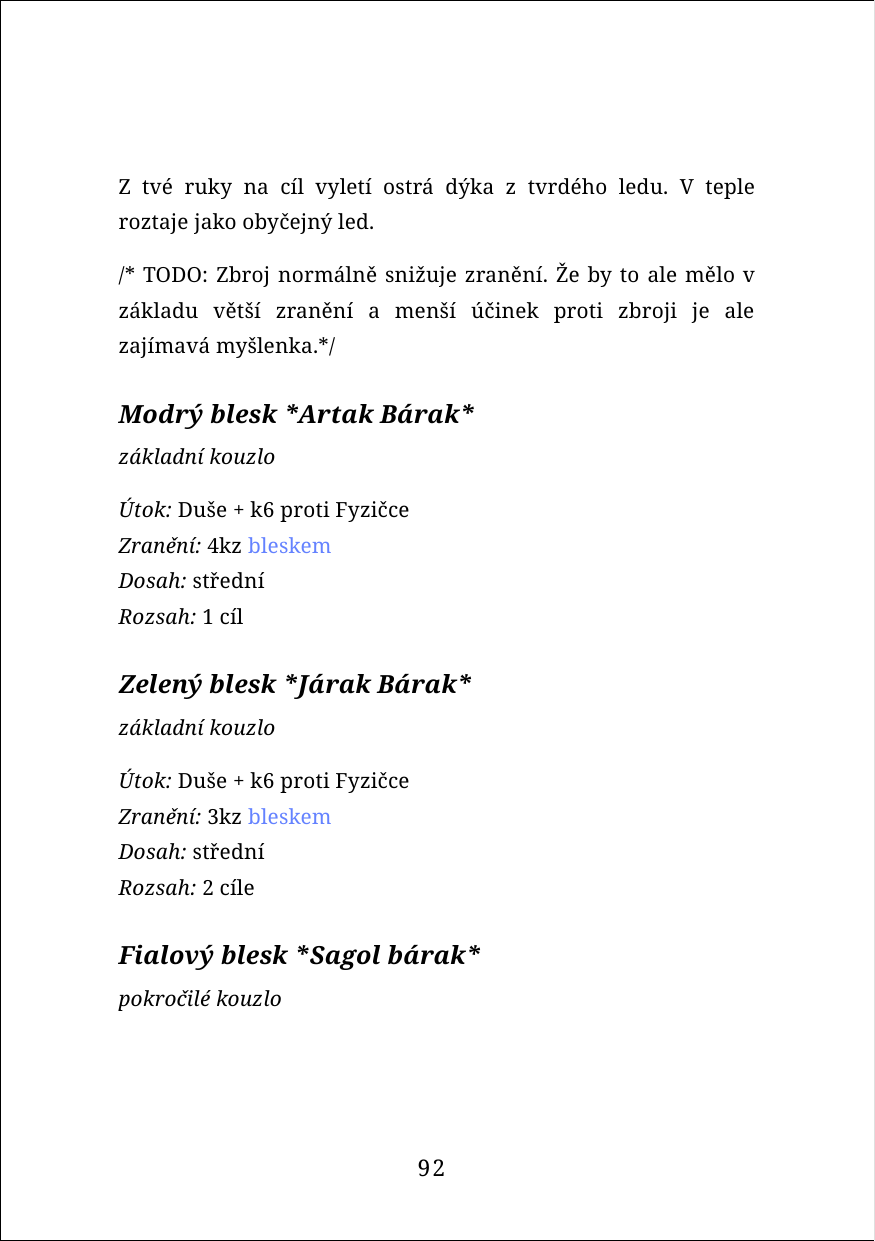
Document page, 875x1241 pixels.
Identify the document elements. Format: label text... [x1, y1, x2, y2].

text Z tvé ruky na cíl vyletí ostrá dýka z tvrdého ledu. V teple roztaje jako obyčejný led. [118, 172, 756, 236]
subtitle Zelený blesk *Járak Bárak* [118, 667, 756, 701]
subtitle Fialový blesk *Sagol bárak* [118, 938, 756, 972]
text Útok: Duše + k6 proti Fyzičce Zranění: 4kz bleskem Dosah: střední Rozsah: 1 cíl [118, 496, 756, 631]
text Útok: Duše + k6 proti Fyzičce Zranění: 3kz bleskem Dosah: střední Rozsah: 2 cíle [118, 766, 756, 901]
text základní kouzlo [118, 442, 756, 471]
text /* TODO: Zbroj normálně snižuje zranění. Že by to ale mělo v základu větší zranění a menší účinek proti zbroji je ale zajímavá myšlenka.*/ [118, 261, 756, 360]
text pokročilé kouzlo [118, 984, 756, 1012]
subtitle Modrý blesk *Artak Bárak* [118, 397, 756, 431]
text základní kouzlo [118, 713, 756, 741]
